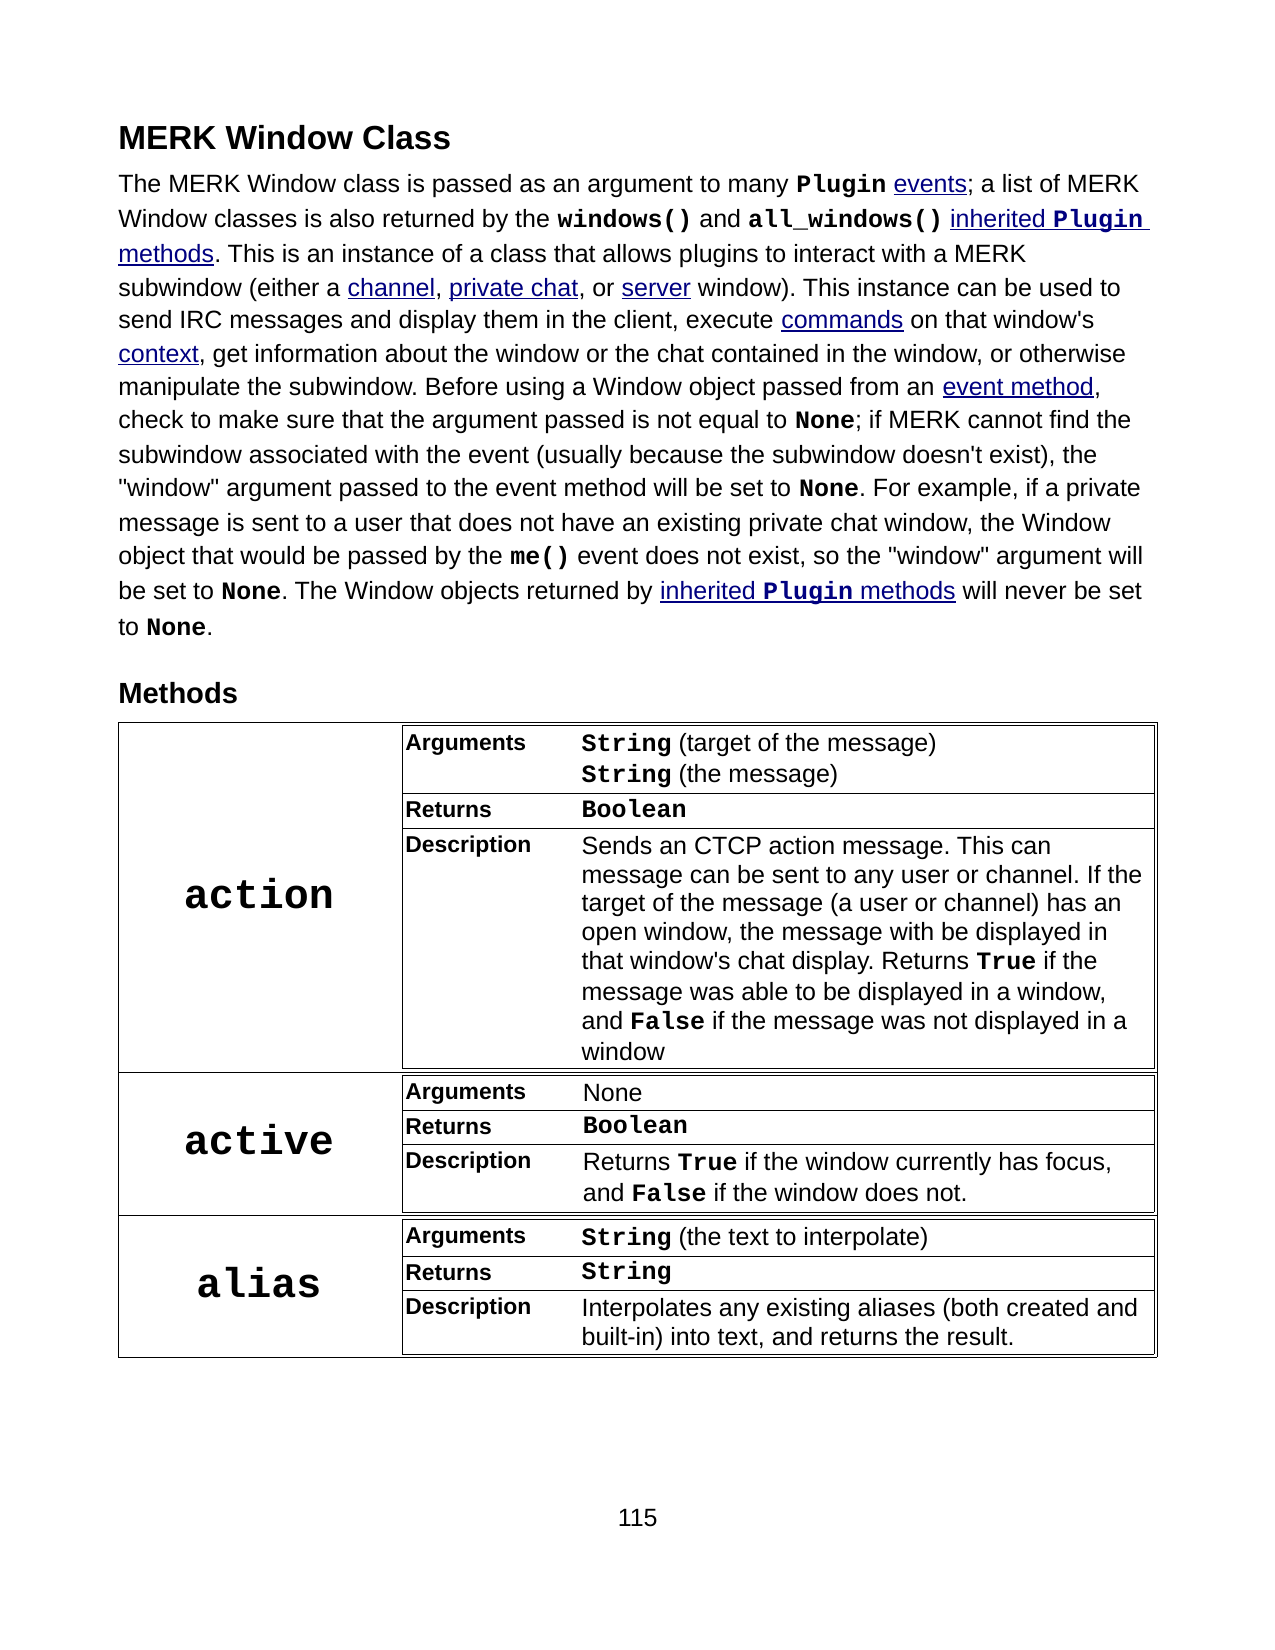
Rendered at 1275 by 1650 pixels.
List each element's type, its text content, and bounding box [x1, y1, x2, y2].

table_cell [399, 1073, 1157, 1215]
table_header None [580, 1076, 1154, 1109]
table_cell Boolean [580, 1111, 1154, 1144]
subtitle Methods [118, 676, 1157, 710]
table_cell Returns [403, 1111, 580, 1144]
table_header Arguments [403, 726, 578, 793]
subtitle MERK Window Class [118, 118, 1157, 157]
table_cell Returns [403, 794, 578, 828]
table_cell Returns True if the window currently has focus, and False if the window does not. [580, 1145, 1154, 1212]
table_cell [399, 1216, 1157, 1357]
table_cell Interpolates any existing aliases (both created and built-in) into text, and returns the result. [578, 1291, 1154, 1354]
text The MERK Window class is passed as an argument to many Plugin events; a list of MERK Window classes is also returned by the windows() and all_windows() inherited Plugin methods. This is an instance of a class that allows plugins to interact with a MERK subwindow (either a channel, private chat, or server window). This instance can be used to send IRC messages and display them in the client, execute commands on that window's context, get information about the window or the chat contained in the window, or otherwise manipulate the subwindow. Before using a Window object passed from an event method, check to make sure that the argument passed is not equal to None; if MERK cannot find the subwindow associated with the event (usually because the subwindow doesn't exist), the "window" argument passed to the event method will be set to None. For example, if a private message is sent to a user that does not have an existing private chat window, the Window object that would be passed by the me() event does not exist, so the "window" argument will be set to None. The Window objects returned by inherited Plugin methods will never be set to None. [118, 169, 1157, 642]
table_cell Returns [403, 1257, 578, 1290]
table_header Arguments [403, 1076, 580, 1109]
table_cell alias [119, 1216, 399, 1357]
table_cell String [578, 1257, 1154, 1290]
table_header String (target of the message) String (the message) [578, 726, 1154, 793]
table_header Arguments [403, 1220, 578, 1256]
table_cell Boolean [578, 794, 1154, 828]
table_header [399, 723, 1157, 1072]
table_cell Description [403, 1291, 578, 1354]
table_cell Description [403, 829, 578, 1068]
table_cell active [119, 1073, 399, 1215]
table_cell Sends an CTCP action message. This can message can be sent to any user or channel. If the target of the message (a user or channel) has an open window, the message with be displayed in that window's chat display. Returns True if the message was able to be displayed in a window, and False if the message was not displayed in a window [578, 829, 1154, 1068]
table_header String (the text to interpolate) [578, 1220, 1154, 1256]
table_cell Description [403, 1145, 580, 1212]
table_header action [119, 723, 399, 1072]
